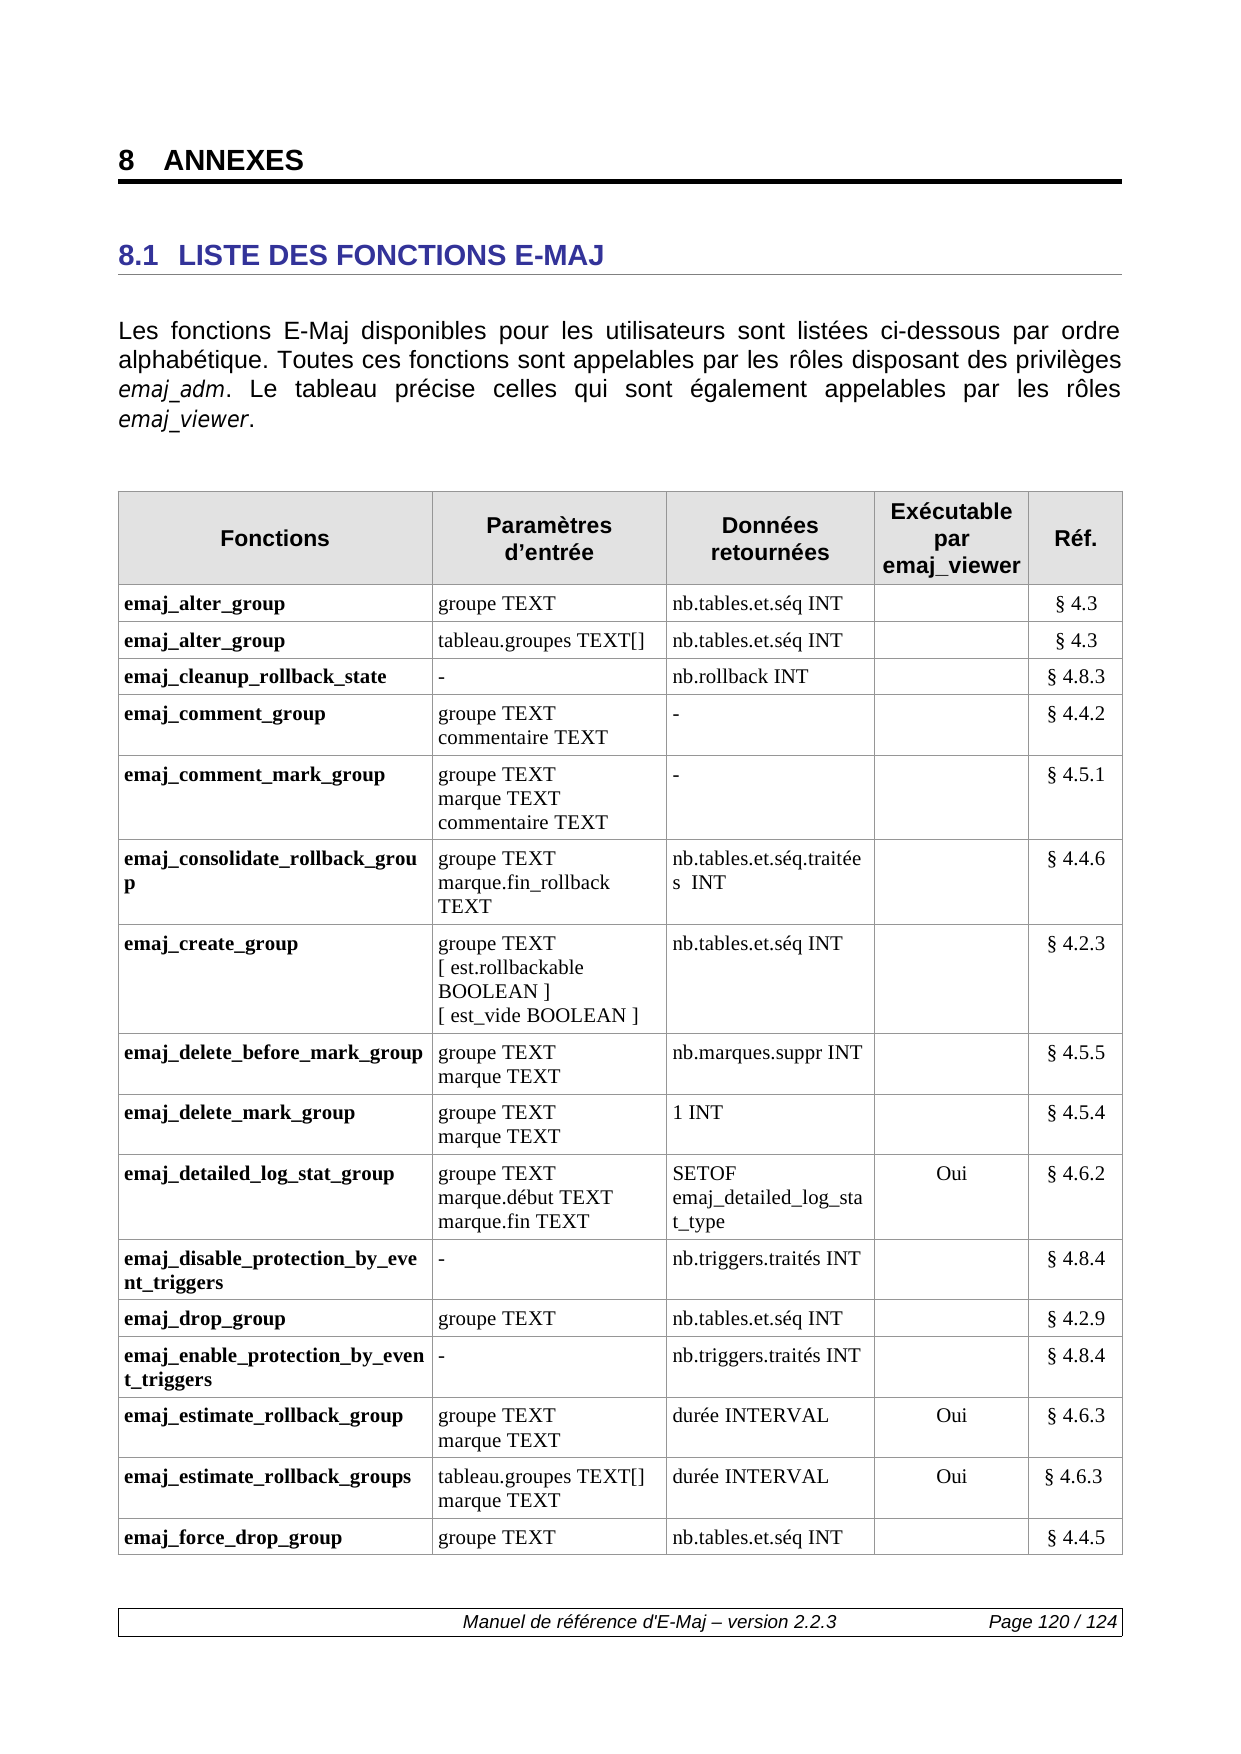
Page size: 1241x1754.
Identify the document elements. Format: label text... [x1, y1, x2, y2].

table_cell emaj_drop_group [119, 1300, 432, 1336]
table_cell groupe TEXT marque.fin_rollback TEXT [433, 840, 666, 924]
table_cell emaj_estimate_rollback_group [119, 1398, 432, 1457]
table_cell § 4.2.9 [1029, 1300, 1122, 1336]
table_cell nb.tables.et.séq INT [667, 622, 874, 657]
table_cell emaj_cleanup_rollback_state [119, 659, 432, 694]
table_cell Oui [875, 1398, 1028, 1457]
table_header Exécutable par emaj_viewer [875, 492, 1028, 584]
table_cell [875, 1034, 1028, 1093]
table_cell § 4.6.2 [1029, 1155, 1122, 1239]
table_cell groupe TEXT [433, 1300, 666, 1336]
table_cell § 4.5.4 [1029, 1095, 1122, 1154]
table_header Données retournées [667, 492, 874, 584]
table_cell groupe TEXT commentaire TEXT [433, 695, 666, 755]
text Les fonctions E-Maj disponibles pour les utilisateurs sont listées ci-dessous par ordre alphabétique. Toutes ces fonctions sont appelables par les rôles disposant des privilèges emaj_adm. Le tableau précise celles qui sont également appelables par les rôles emaj_viewer. [118, 316, 1122, 432]
table_cell emaj_comment_mark_group [119, 756, 432, 839]
table_cell - [433, 1337, 666, 1397]
table_cell § 4.4.2 [1029, 695, 1122, 755]
table_cell [875, 756, 1028, 839]
table_header Fonctions [119, 492, 432, 584]
table_cell nb.tables.et.séq INT [667, 1300, 874, 1336]
table_cell [875, 925, 1028, 1033]
table_cell - [667, 756, 874, 839]
table_cell nb.rollback INT [667, 659, 874, 694]
table_cell groupe TEXT [433, 1519, 666, 1554]
table_cell [875, 1519, 1028, 1554]
table_cell emaj_delete_mark_group [119, 1095, 432, 1154]
table_cell [875, 1300, 1028, 1336]
table_cell [875, 1240, 1028, 1299]
table_cell groupe TEXT [ est.rollbackable BOOLEAN ] [ est_vide BOOLEAN ] [433, 925, 666, 1033]
table_cell [875, 622, 1028, 657]
table_cell groupe TEXT marque TEXT [433, 1095, 666, 1154]
table_cell emaj_create_group [119, 925, 432, 1033]
table_cell § 4.4.5 [1029, 1519, 1122, 1554]
table_cell emaj_consolidate_rollback_group [119, 840, 432, 924]
table_cell [875, 585, 1028, 621]
table_cell § 4.4.6 [1029, 840, 1122, 924]
subtitle Annexes [118, 143, 1122, 179]
table_cell nb.triggers.traités INT [667, 1337, 874, 1397]
table_cell Oui [875, 1155, 1028, 1239]
table_cell - [667, 695, 874, 755]
table_cell groupe TEXT marque TEXT [433, 1034, 666, 1093]
table_cell - [433, 1240, 666, 1299]
table_cell nb.tables.et.séq INT [667, 925, 874, 1033]
table_cell emaj_comment_group [119, 695, 432, 755]
table_cell groupe TEXT marque TEXT commentaire TEXT [433, 756, 666, 839]
table_cell § 4.6.3 [1029, 1458, 1122, 1518]
table_cell nb.triggers.traités INT [667, 1240, 874, 1299]
table_cell § 4.3 [1029, 622, 1122, 657]
table_cell [875, 1095, 1028, 1154]
table_cell nb.marques.suppr INT [667, 1034, 874, 1093]
table_cell emaj_enable_protection_by_event_triggers [119, 1337, 432, 1397]
table_cell § 4.8.4 [1029, 1240, 1122, 1299]
table_cell emaj_disable_protection_by_event_triggers [119, 1240, 432, 1299]
table_cell § 4.8.4 [1029, 1337, 1122, 1397]
table_cell [875, 695, 1028, 755]
table_cell groupe TEXT marque.début TEXT marque.fin TEXT [433, 1155, 666, 1239]
table_cell - [433, 659, 666, 694]
table_cell nb.tables.et.séq.traitées INT [667, 840, 874, 924]
table_cell [875, 659, 1028, 694]
subtitle Liste des fonctions E-Maj [118, 238, 1122, 274]
table_cell groupe TEXT [433, 585, 666, 621]
table_cell § 4.2.3 [1029, 925, 1122, 1033]
table_cell emaj_alter_group [119, 622, 432, 657]
table_cell 1 INT [667, 1095, 874, 1154]
table_cell [875, 840, 1028, 924]
table_cell emaj_force_drop_group [119, 1519, 432, 1554]
table_cell tableau.groupes TEXT[] marque TEXT [433, 1458, 666, 1518]
table_cell nb.tables.et.séq INT [667, 1519, 874, 1554]
table_cell § 4.3 [1029, 585, 1122, 621]
table_cell Oui [875, 1458, 1028, 1518]
table_cell emaj_estimate_rollback_groups [119, 1458, 432, 1518]
table_cell durée INTERVAL [667, 1458, 874, 1518]
table_cell SETOF emaj_detailed_log_stat_type [667, 1155, 874, 1239]
table_cell § 4.8.3 [1029, 659, 1122, 694]
table_cell emaj_delete_before_mark_group [119, 1034, 432, 1093]
table_cell [875, 1337, 1028, 1397]
table_cell durée INTERVAL [667, 1398, 874, 1457]
table_cell emaj_detailed_log_stat_group [119, 1155, 432, 1239]
table_header Paramètres d’entrée [433, 492, 666, 584]
table_cell tableau.groupes TEXT[] [433, 622, 666, 657]
table_cell emaj_alter_group [119, 585, 432, 621]
table_cell § 4.5.5 [1029, 1034, 1122, 1093]
table_cell § 4.5.1 [1029, 756, 1122, 839]
table_cell § 4.6.3 [1029, 1398, 1122, 1457]
table_cell nb.tables.et.séq INT [667, 585, 874, 621]
table_cell groupe TEXT marque TEXT [433, 1398, 666, 1457]
table_header Réf. [1029, 492, 1122, 584]
